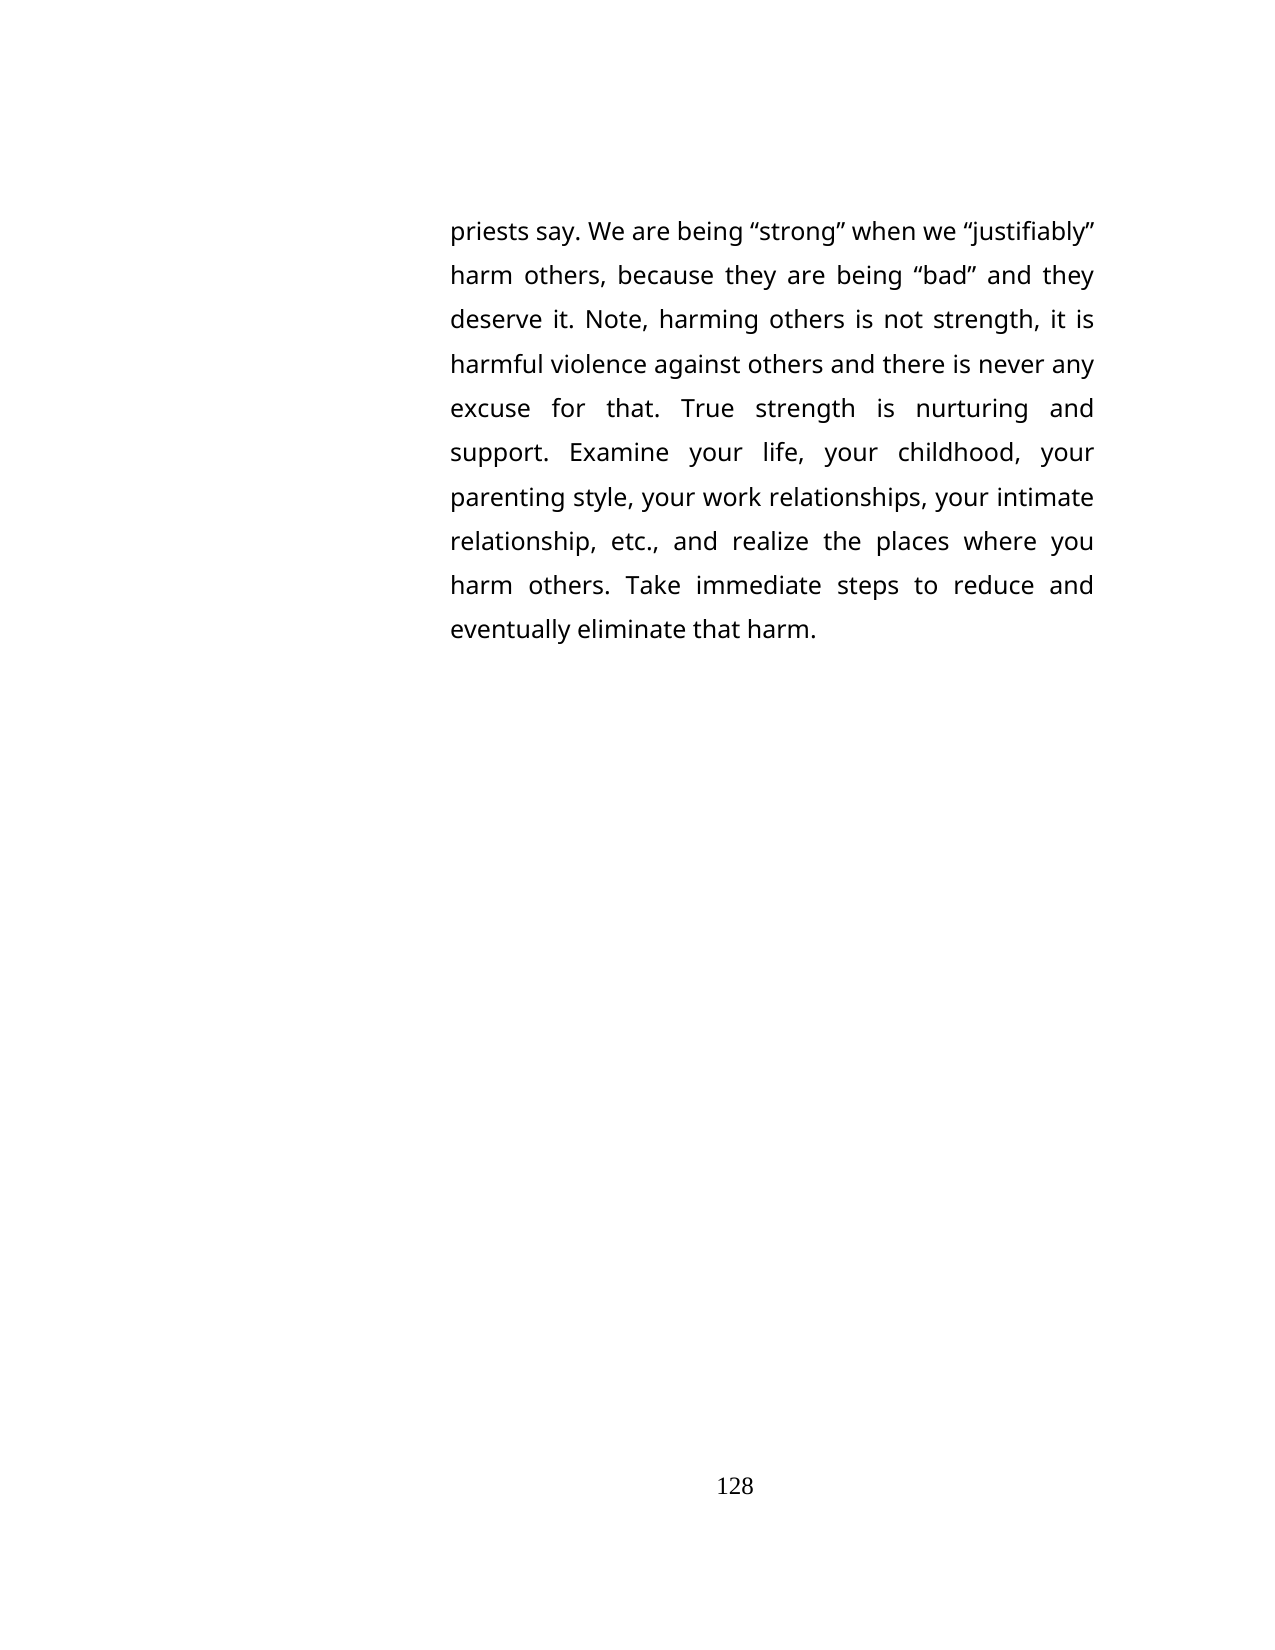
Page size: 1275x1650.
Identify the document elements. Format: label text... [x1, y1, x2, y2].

list priests say. We are being “strong” when we “justifiably” harm others, because they are being “bad” and they deserve it. Note, harming others is not strength, it is harmful violence against others and there is never any excuse for that. True strength is nurturing and support. Examine your life, your childhood, your parenting style, your work relationships, your intimate relationship, etc., and realize the places where you harm others. Take immediate steps to reduce and eventually eliminate that harm. [412, 213, 1095, 646]
